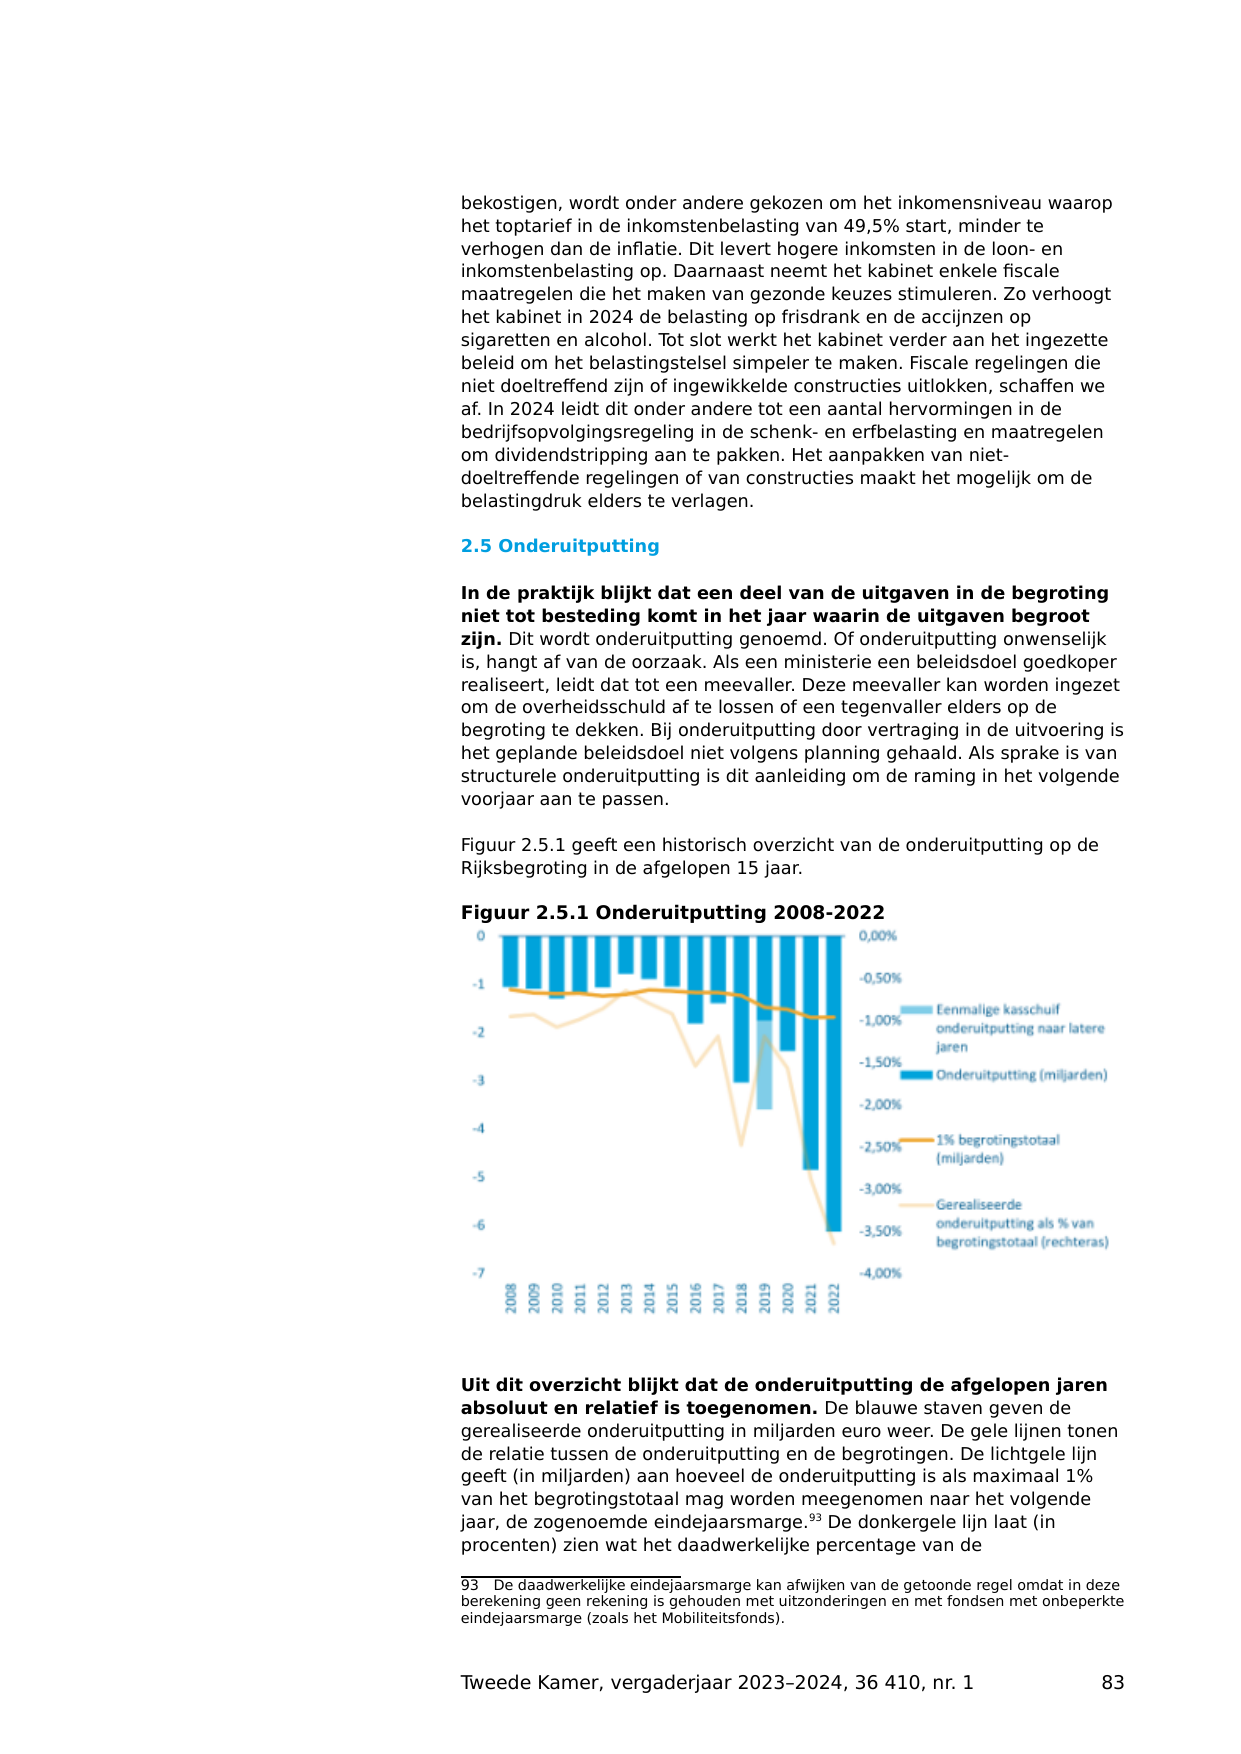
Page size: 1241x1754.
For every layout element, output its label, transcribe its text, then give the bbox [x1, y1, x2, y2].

text Figuur 2.5.1 geeft een historisch overzicht van de onderuitputting op de Rijksbegroting in de afgelopen 15 jaar. [461, 833, 1125, 879]
text __De daadwerkelijke eindejaarsmarge kan afwijken van de getoonde regel omdat in deze berekening geen rekening is gehouden met uitzonderingen en met fondsen met onbeperkte eindejaarsmarge (zoals het Mobiliteitsfonds). [461, 1577, 1125, 1627]
title 2.5 Onderuitputting [461, 534, 1125, 557]
text In de praktijk blijkt dat een deel van de uitgaven in de begroting niet tot besteding komt in het jaar waarin de uitgaven begroot zijn. Dit wordt onderuitputting genoemd. Of onderuitputting onwenselijk is, hangt af van de oorzaak. Als een ministerie een beleidsdoel goedkoper realiseert, leidt dat tot een meevaller. Deze meevaller kan worden ingezet om de overheidsschuld af te lossen of een tegenvaller elders op de begroting te dekken. Bij onderuitputting door vertraging in de uitvoering is het geplande beleidsdoel niet volgens planning gehaald. Als sprake is van structurele onderuitputting is dit aanleiding om de raming in het volgende voorjaar aan te passen. [461, 581, 1125, 810]
title Figuur 2.5.1 Onderuitputting 2008-2022 [461, 902, 1125, 923]
text Uit dit overzicht blijkt dat de onderuitputting de afgelopen jaren absoluut en relatief is toegenomen. De blauwe staven geven de gerealiseerde onderuitputting in miljarden euro weer. De gele lijnen tonen de relatie tussen de onderuitputting en de begrotingen. De lichtgele lijn geeft (in miljarden) aan hoeveel de onderuitputting is als maximaal 1% van het begrotingstotaal mag worden meegenomen naar het volgende jaar, de zogenoemde eindejaarsmarge. De donkergele lijn laat (in procenten) zien wat het daadwerkelijke percentage van de [461, 1373, 1125, 1556]
text bekostigen, wordt onder andere gekozen om het inkomensniveau waarop het toptarief in de inkomstenbelasting van 49,5% start, minder te verhogen dan de inflatie. Dit levert hogere inkomsten in de loon- en inkomstenbelasting op. Daarnaast neemt het kabinet enkele fiscale maatregelen die het maken van gezonde keuzes stimuleren. Zo verhoogt het kabinet in 2024 de belasting op frisdrank en de accijnzen op sigaretten en alcohol. Tot slot werkt het kabinet verder aan het ingezette beleid om het belastingstelsel simpeler te maken. Fiscale regelingen die niet doeltreffend zijn of ingewikkelde constructies uitlokken, schaffen we af. In 2024 leidt dit onder andere tot een aantal hervormingen in de bedrijfsopvolgingsregeling in de schenk- en erfbelasting en maatregelen om dividendstripping aan te pakken. Het aanpakken van niet-doeltreffende regelingen of van constructies maakt het mogelijk om de belastingdruk elders te verlagen. [461, 191, 1125, 512]
